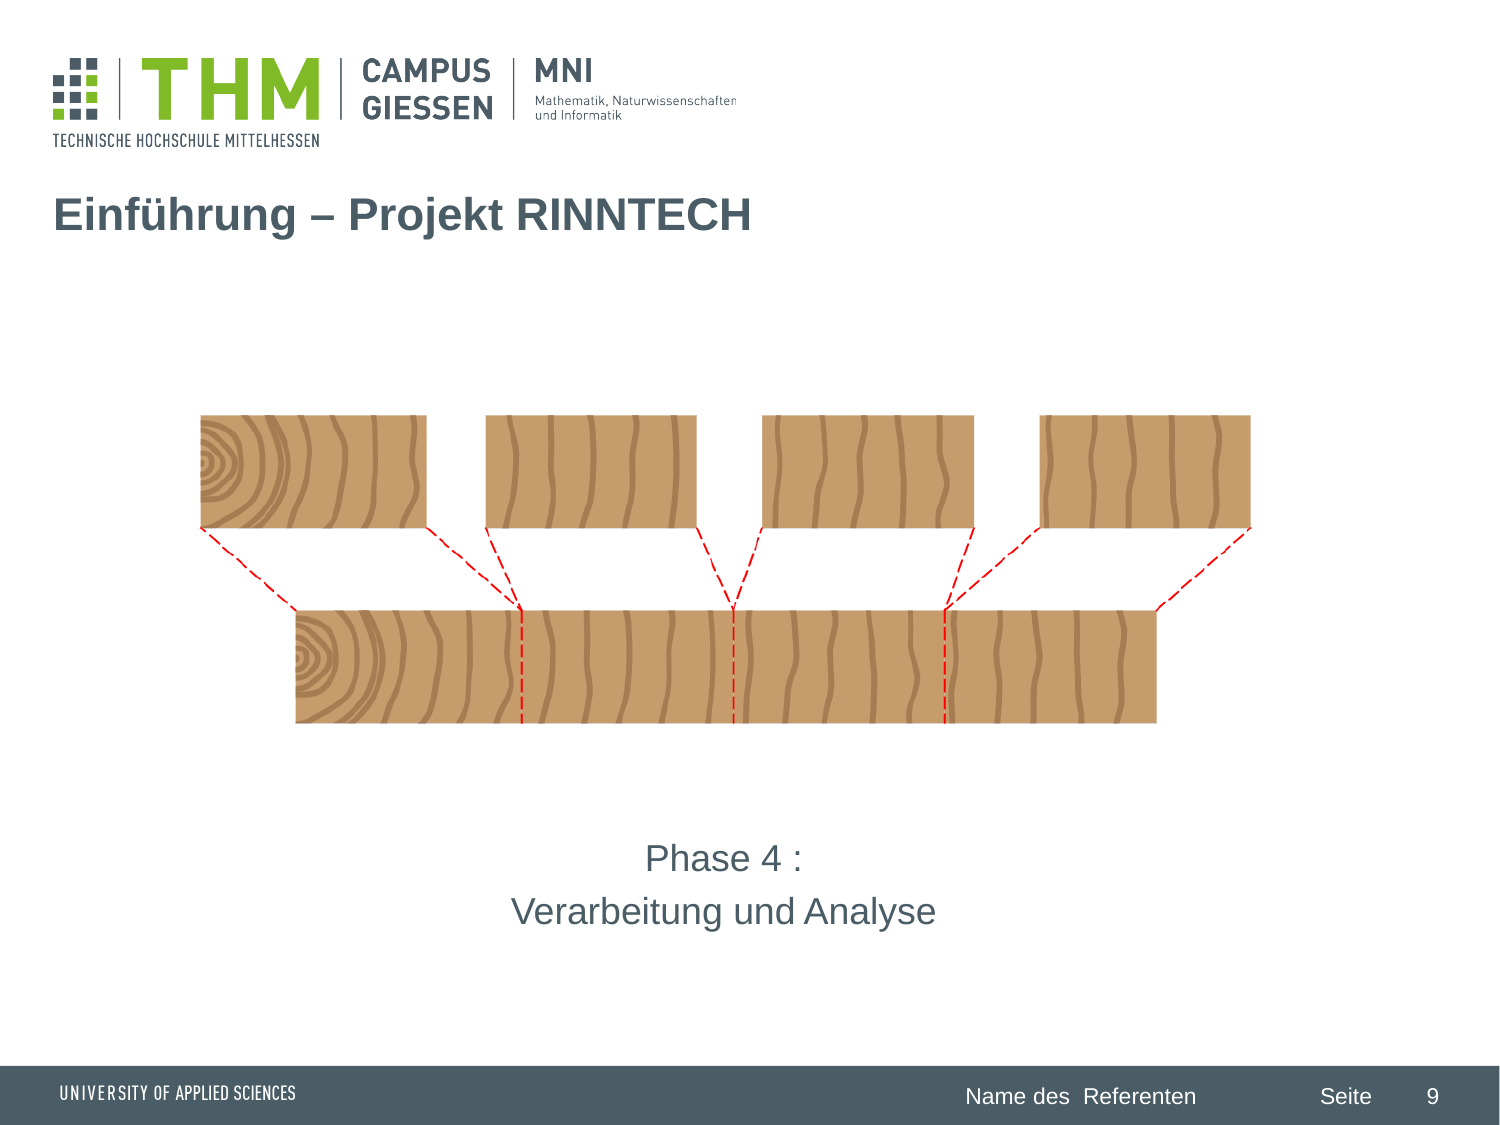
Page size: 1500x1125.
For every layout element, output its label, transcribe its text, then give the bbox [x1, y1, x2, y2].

picture [176, 383, 1270, 748]
picture [59, 1082, 296, 1104]
picture [53, 58, 736, 147]
title Einführung – Projekt RINNTECH [53, 177, 1435, 272]
slide_number [1376, 1073, 1455, 1118]
list Phase 4 : Verarbeitung und Analyse [501, 826, 961, 916]
